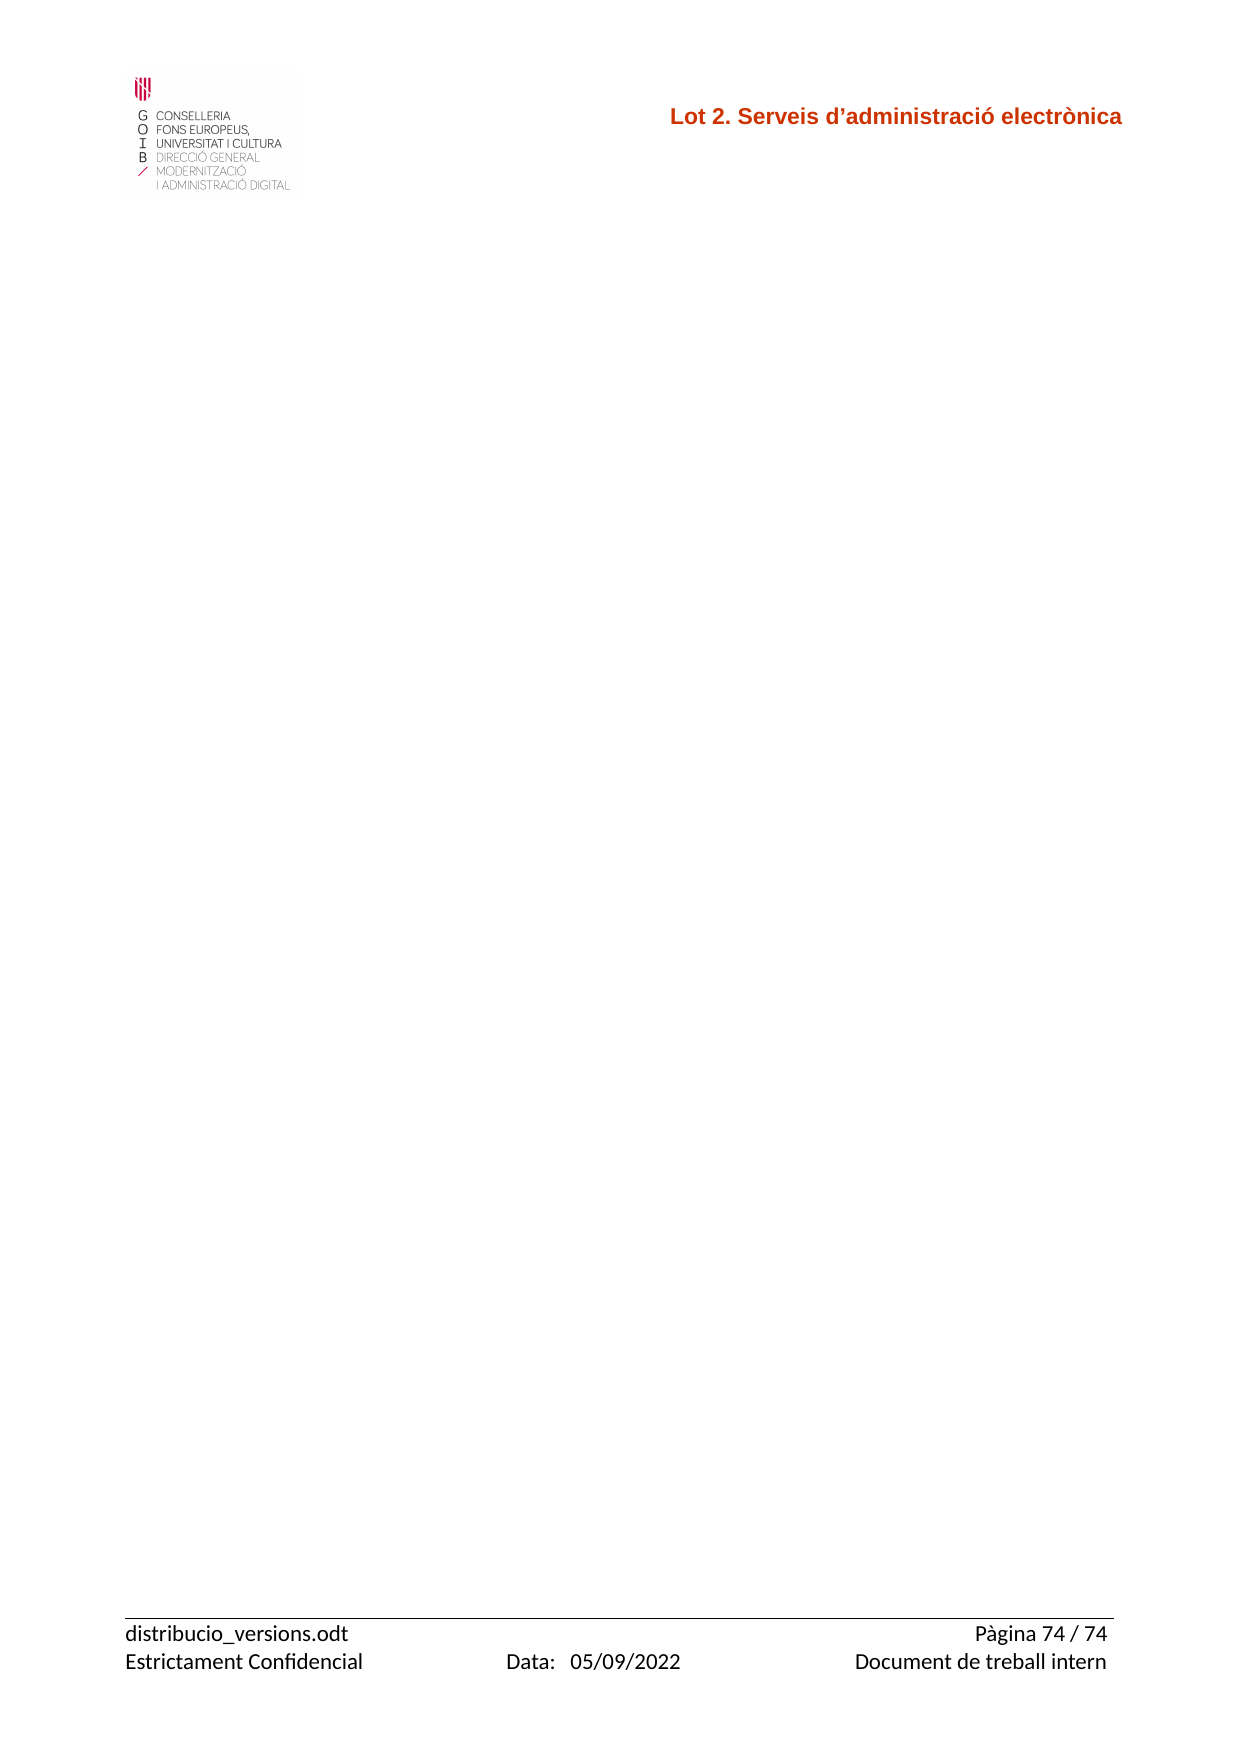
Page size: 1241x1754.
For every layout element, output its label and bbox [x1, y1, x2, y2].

picture [126, 70, 299, 197]
